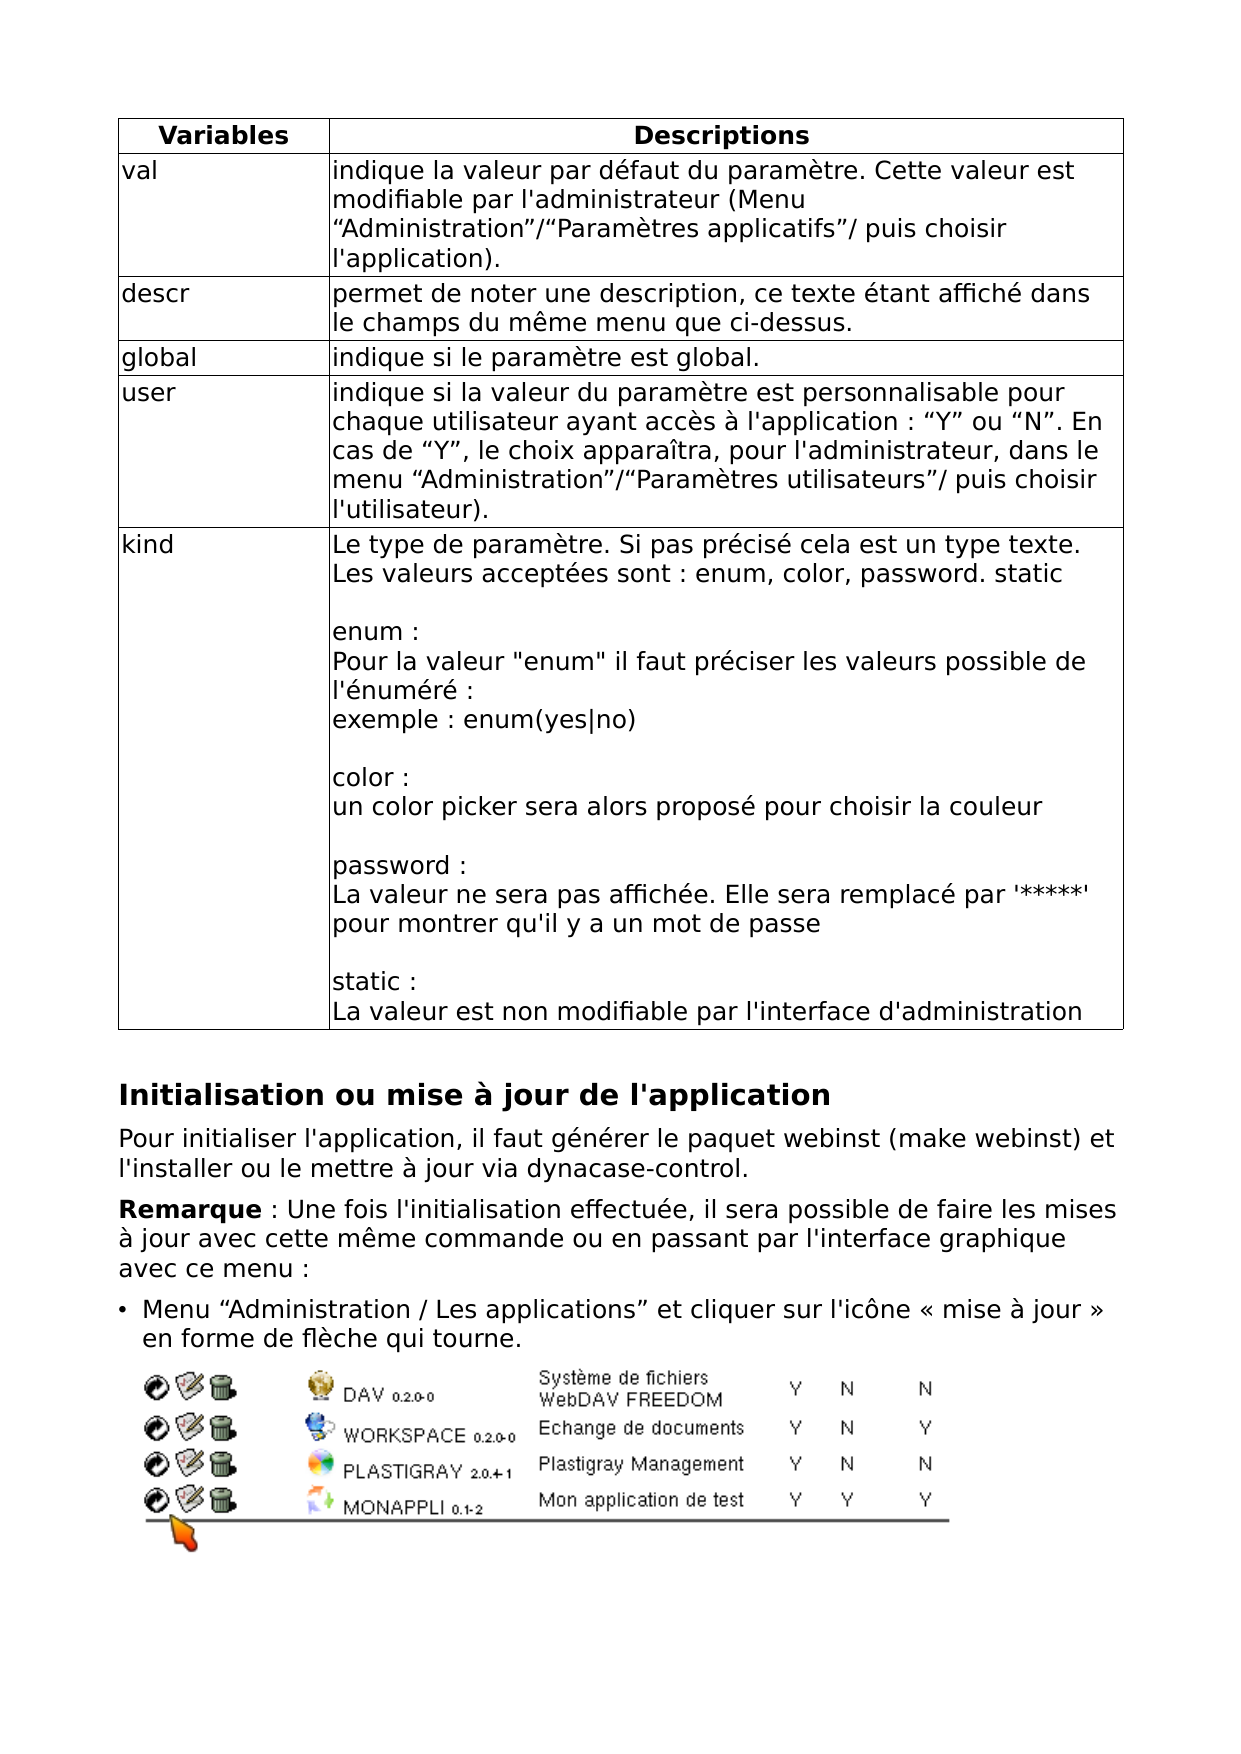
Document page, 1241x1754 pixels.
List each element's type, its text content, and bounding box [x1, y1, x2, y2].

table_header Variables [119, 119, 329, 153]
table_cell val [119, 154, 329, 276]
table_cell indique la valeur par défaut du paramètre. Cette valeur est modifiable par l'administrateur (Menu “Administration”/“Paramètres applicatifs”/ puis choisir l'application). [330, 154, 1123, 276]
text Pour initialiser l'application, il faut générer le paquet webinst (make webinst) et l'installer ou le mettre à jour via dynacase-control. [118, 1124, 1122, 1183]
table_cell user [119, 376, 329, 527]
table_cell kind [119, 528, 329, 1029]
table_cell indique si le paramètre est global. [330, 341, 1123, 375]
table_cell Le type de paramètre. Si pas précisé cela est un type texte. Les valeurs acceptées sont : enum, color, password. static enum : Pour la valeur "enum" il faut préciser les valeurs possible de l'énuméré : exemple : enum(yes|no) color : un color picker sera alors proposé pour choisir la couleur password : La valeur ne sera pas affichée. Elle sera remplacé par '*****' pour montrer qu'il y a un mot de passe static : La valeur est non modifiable par l'interface d'administration [330, 528, 1123, 1029]
table_cell global [119, 341, 329, 375]
table_header Descriptions [330, 119, 1123, 153]
table_cell permet de noter une description, ce texte étant affiché dans le champs du même menu que ci-dessus. [330, 277, 1123, 340]
subtitle Initialisation ou mise à jour de l'application [118, 1078, 1122, 1112]
table_cell indique si la valeur du paramètre est personnalisable pour chaque utilisateur ayant accès à l'application : “Y” ou “N”. En cas de “Y”, le choix apparaîtra, pour l'administrateur, dans le menu “Administration”/“Paramètres utilisateurs”/ puis choisir l'utilisateur). [330, 376, 1123, 527]
table_cell descr [119, 277, 329, 340]
list Menu “Administration / Les applications” et cliquer sur l'icône « mise à jour » en forme de flèche qui tourne. [118, 1295, 1122, 1354]
picture [118, 1366, 950, 1560]
text Remarque : Une fois l'initialisation effectuée, il sera possible de faire les mises à jour avec cette même commande ou en passant par l'interface graphique avec ce menu : [118, 1195, 1122, 1283]
